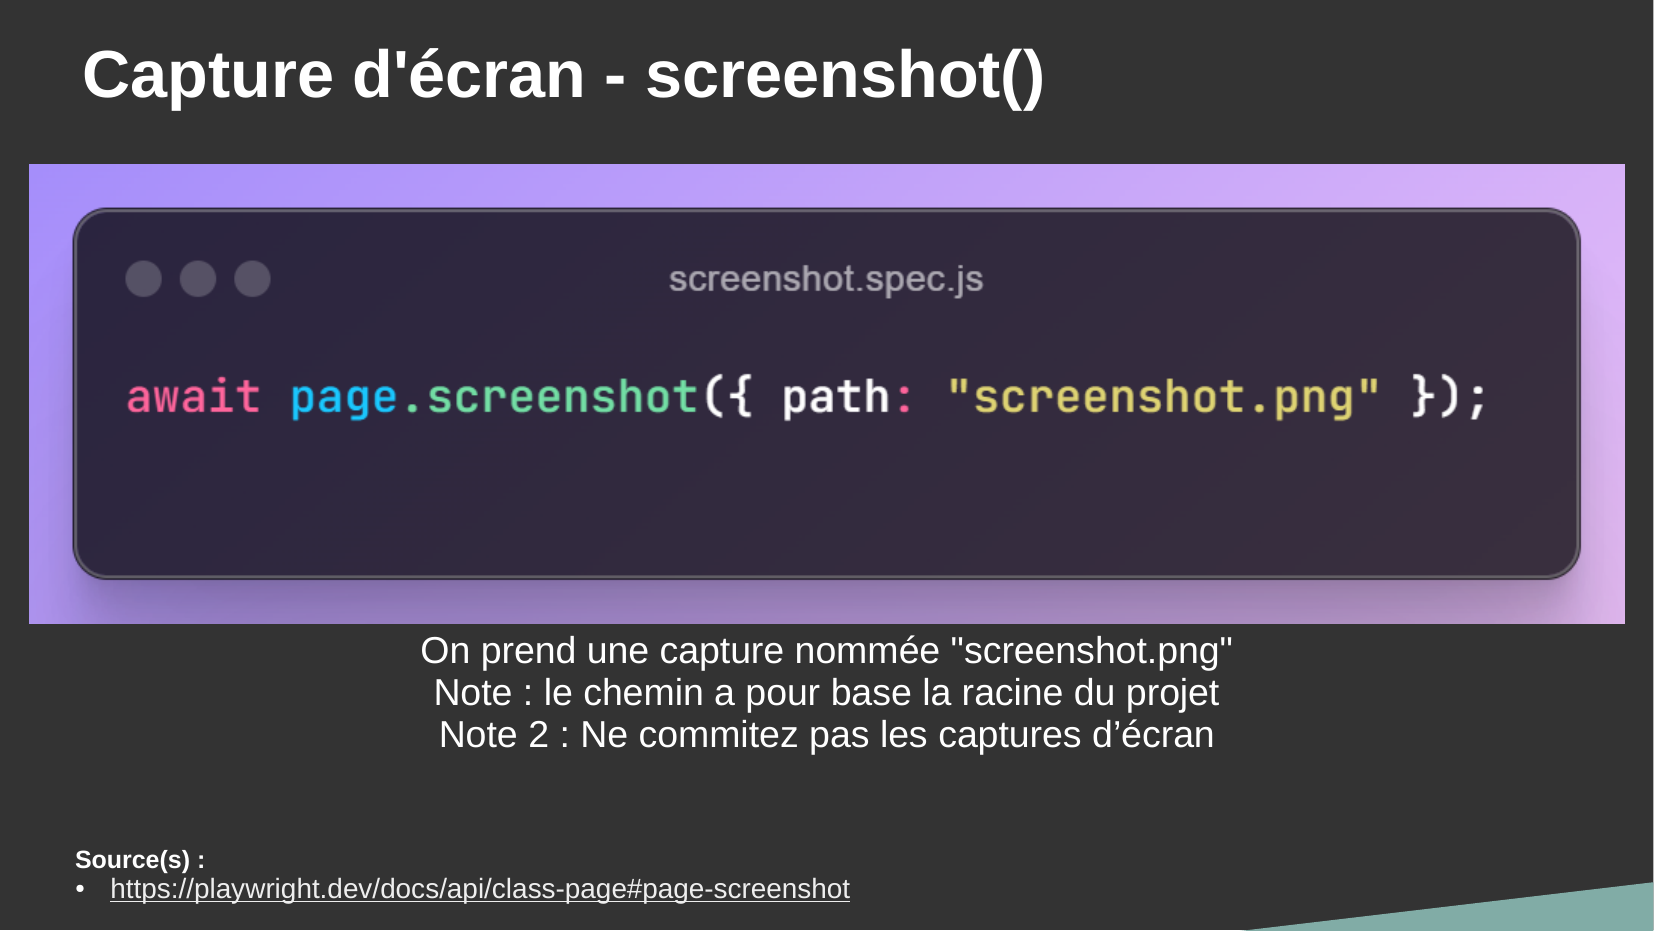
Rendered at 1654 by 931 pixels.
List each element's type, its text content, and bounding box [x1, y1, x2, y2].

text_box [1239, 882, 1654, 931]
text_box On prend une capture nommée "screenshot.png" Note : le chemin a pour base la racine du projet Note 2 : Ne commitez pas les captures d’écran [141, 621, 1512, 763]
picture [29, 164, 1625, 624]
text_box Source(s) : https://playwright.dev/docs/api/class-page#page-screenshot [60, 744, 1546, 913]
title Capture d'écran - screenshot() [82, 37, 1571, 112]
